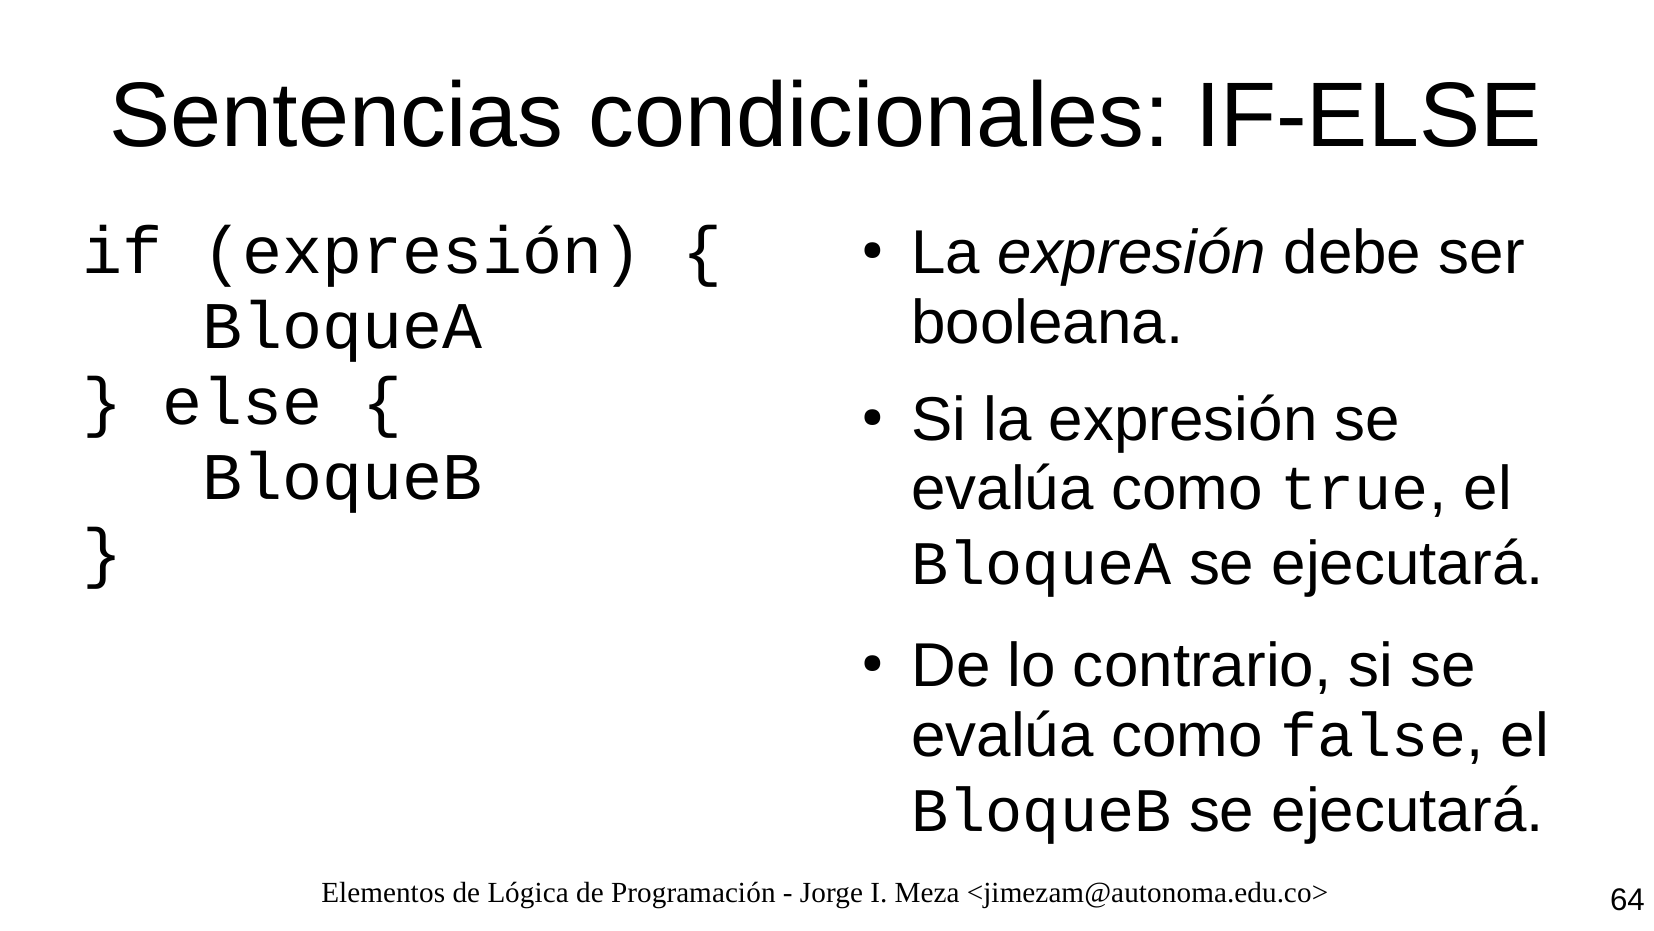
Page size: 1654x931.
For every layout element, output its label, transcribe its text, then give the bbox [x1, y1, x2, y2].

title Sentencias condicionales: IF-ELSE [82, 37, 1571, 193]
list if (expresión) { BloqueA } else { BloqueB } [82, 217, 809, 863]
list La expresión debe ser booleana. Si la expresión se evalúa como true, el BloqueA se ejecutará. De lo contrario, si se evalúa como false, el BloqueB se ejecutará. [845, 217, 1572, 863]
